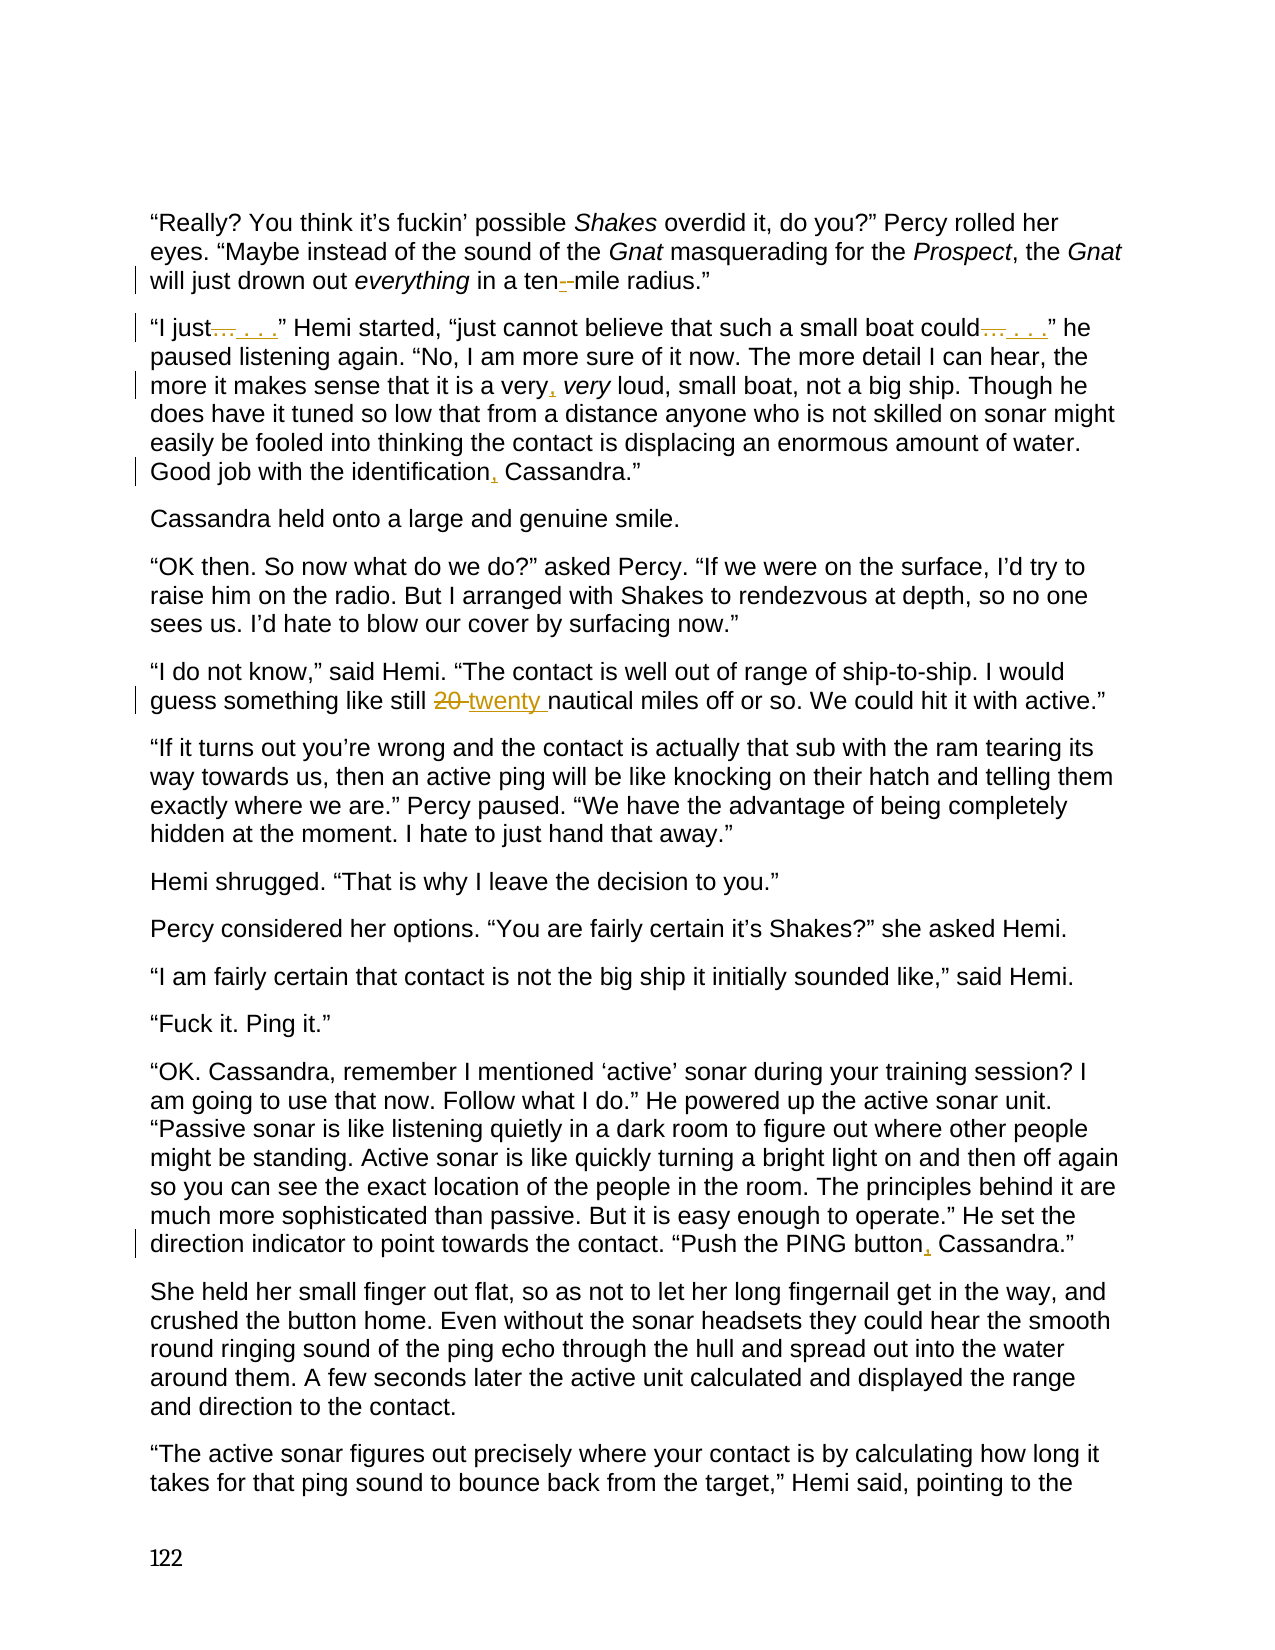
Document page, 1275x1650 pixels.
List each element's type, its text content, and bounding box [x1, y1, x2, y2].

text “I just . . .” Hemi started, “just cannot believe that such a small boat could . . .” he paused listening again. “No, I am more sure of it now. The more detail I can hear, the more it makes sense that it is a very, very loud, small boat, not a big ship. Though he does have it tuned so low that from a distance anyone who is not skilled on sonar might easily be fooled into thinking the contact is displacing an enormous amount of water. Good job with the identification, Cassandra.” [150, 313, 1125, 486]
text “If it turns out you’re wrong and the contact is actually that sub with the ram tearing its way towards us, then an active ping will be like knocking on their hatch and telling them exactly where we are.” Percy paused. “We have the advantage of being completely hidden at the moment. I hate to just hand that away.” [150, 733, 1125, 848]
text Hemi shrugged. “That is why I leave the decision to you.” [150, 867, 1125, 896]
text “I do not know,” said Hemi. “The contact is well out of range of ship-to-ship. I would guess something like still twenty nautical miles off or so. We could hit it with active.” [150, 657, 1125, 714]
text “OK. Cassandra, remember I mentioned ‘active’ sonar during your training session? I am going to use that now. Follow what I do.” He powered up the active sonar unit. “Passive sonar is like listening quietly in a dark room to figure out where other people might be standing. Active sonar is like quickly turning a bright light on and then off again so you can see the exact location of the people in the room. The principles behind it are much more sophisticated than passive. But it is easy enough to operate.” He set the direction indicator to point towards the contact. “Push the PING button, Cassandra.” [150, 1057, 1125, 1258]
text “The active sonar figures out precisely where your contact is by calculating how long it takes for that ping sound to bounce back from the target,” Hemi said, pointing to the [150, 1439, 1125, 1497]
text She held her small finger out flat, so as not to let her long fingernail get in the way, and crushed the button home. Even without the sonar headsets they could hear the smooth round ringing sound of the ping echo through the hull and spread out into the water around them. A few seconds later the active unit calculated and displayed the range and direction to the contact. [150, 1277, 1125, 1421]
text “I am fairly certain that contact is not the big ship it initially sounded like,” said Hemi. [150, 962, 1125, 991]
text Percy considered her options. “You are fairly certain it’s Shakes?” she asked Hemi. [150, 914, 1125, 943]
text “Fuck it. Ping it.” [150, 1009, 1125, 1038]
text Cassandra held onto a large and genuine smile. [150, 504, 1125, 533]
text “Really? You think it’s fuckin’ possible Shakes overdid it, do you?” Percy rolled her eyes. “Maybe instead of the sound of the Gnat masquerading for the Prospect, the Gnat will just drown out everything in a ten-mile radius.” [150, 208, 1125, 294]
text “OK then. So now what do we do?” asked Percy. “If we were on the surface, I’d try to raise him on the radio. But I arranged with Shakes to rendezvous at depth, so no one sees us. I’d hate to blow our cover by surfacing now.” [150, 552, 1125, 638]
